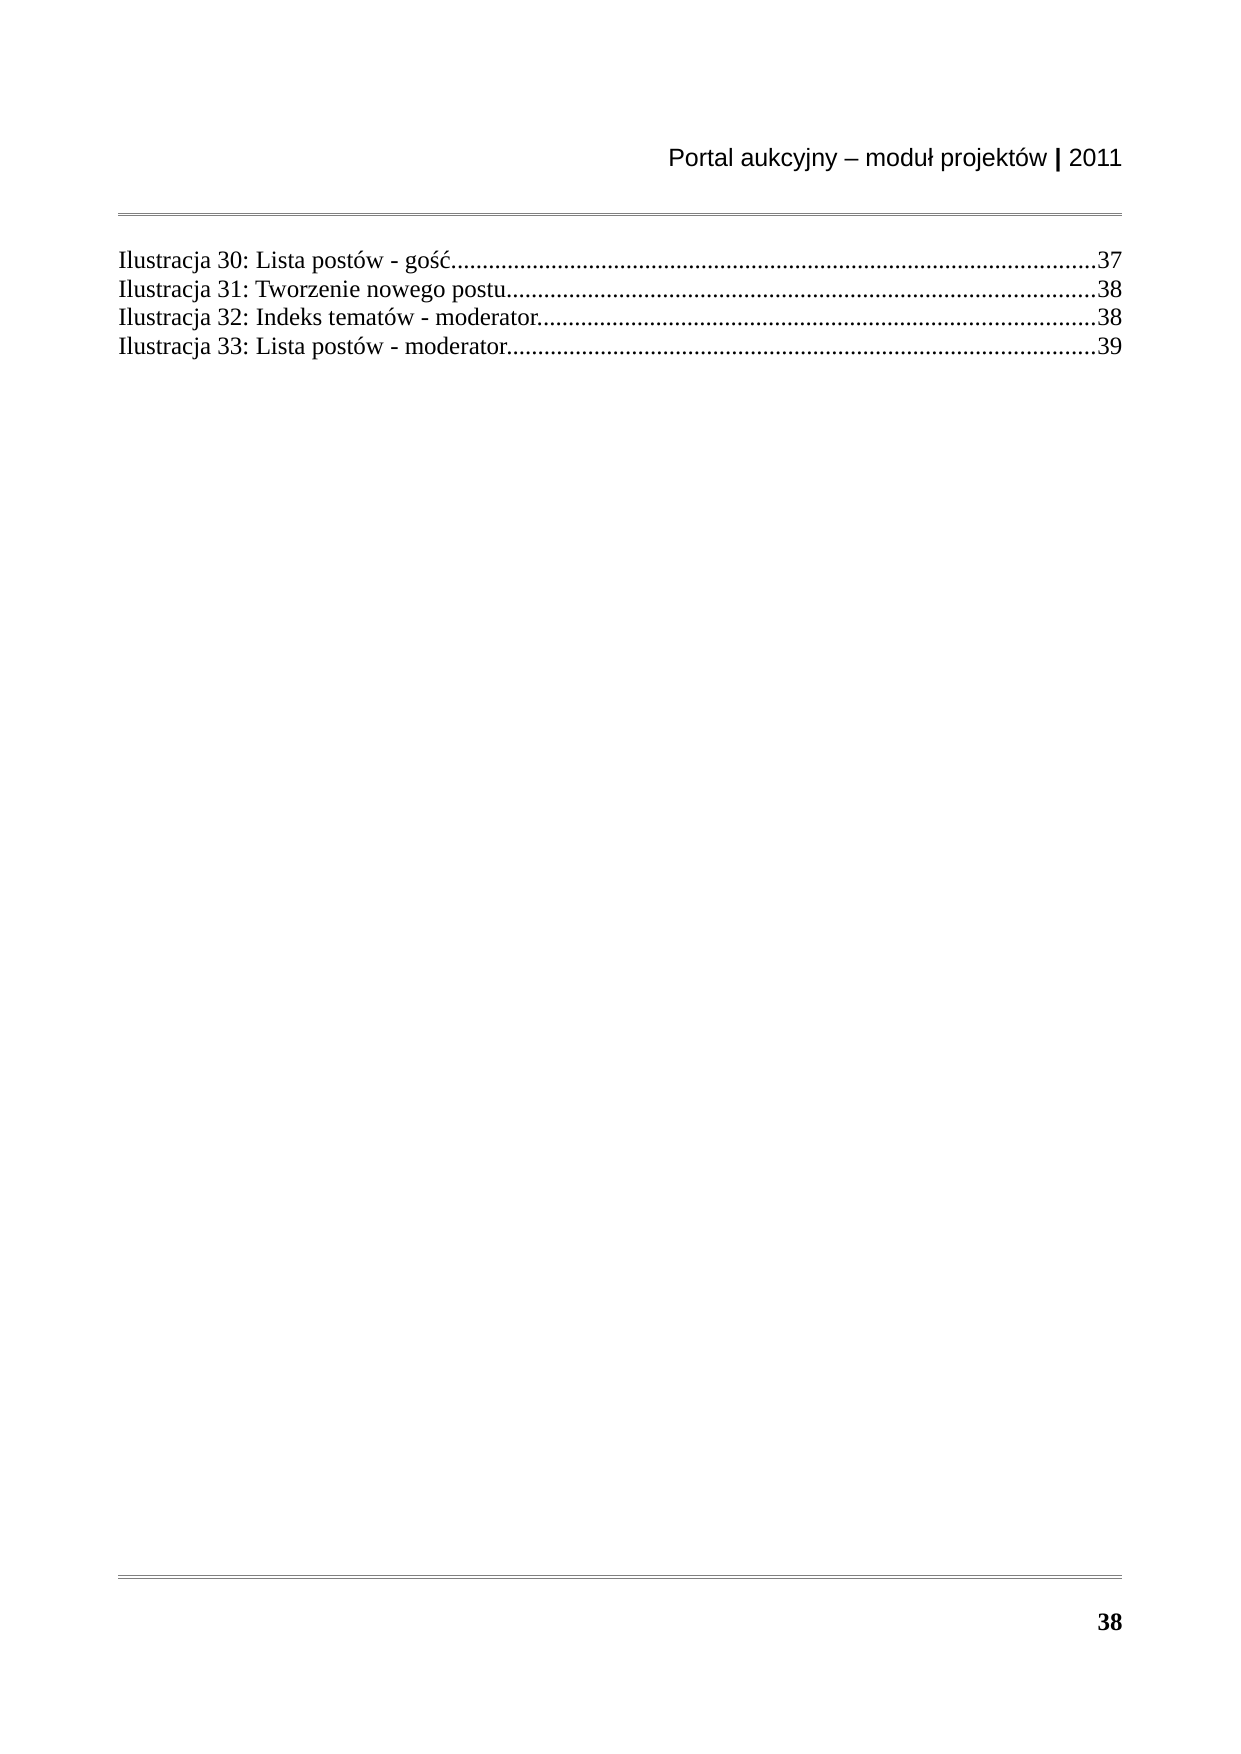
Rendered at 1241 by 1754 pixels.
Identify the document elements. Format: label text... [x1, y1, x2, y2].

text Ilustracja 33: Lista postów - moderator. 39 [118, 331, 1122, 360]
text Ilustracja 31: Tworzenie nowego postu. 38 [118, 274, 1122, 302]
text Ilustracja 30: Lista postów - gość. 37 [118, 245, 1122, 274]
text Ilustracja 32: Indeks tematów - moderator. 38 [118, 302, 1122, 331]
